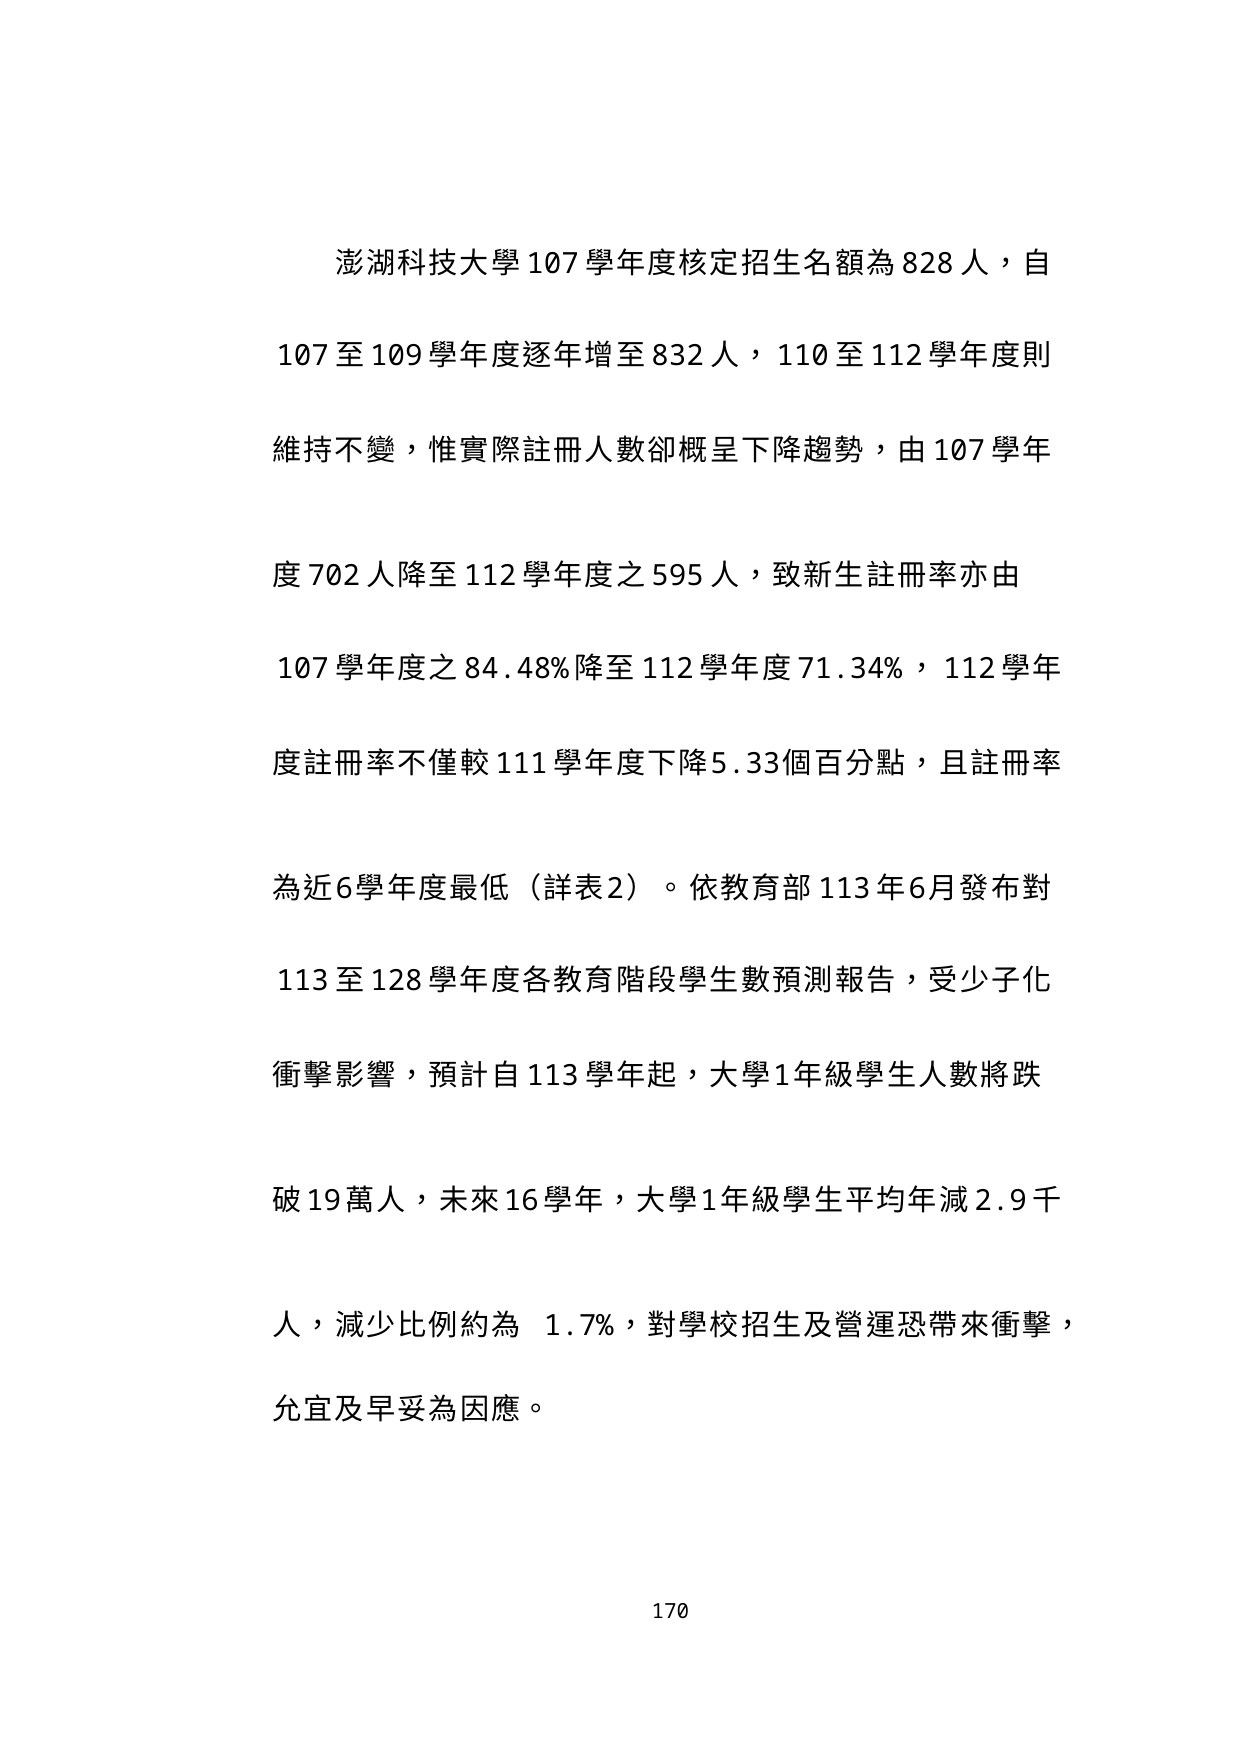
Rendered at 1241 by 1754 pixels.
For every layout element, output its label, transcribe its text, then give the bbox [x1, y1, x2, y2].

text 澎湖科技大學107學年度核定招生名額為828人，自107至109學年度逐年增至832人，110至112學年度則維持不變，惟實際註冊人數卻概呈下降趨勢，由107學年度702人降至112學年度之595人，致新生註冊率亦由107學年度之84.48%降至112學年度71.34%，112學年度註冊率不僅較111學年度下降5.33個百分點，且註冊率為近6學年度最低（詳表2）。依教育部113年6月發布對113至128學年度各教育階段學生數預測報告，受少子化衝擊影響，預計自113學年起，大學1年級學生人數將跌破19萬人，未來16學年，大學1年級學生平均年減2.9千人，減少比例約為 1.7%，對學校招生及營運恐帶來衝擊，允宜及早妥為因應。 [266, 177, 1063, 1427]
